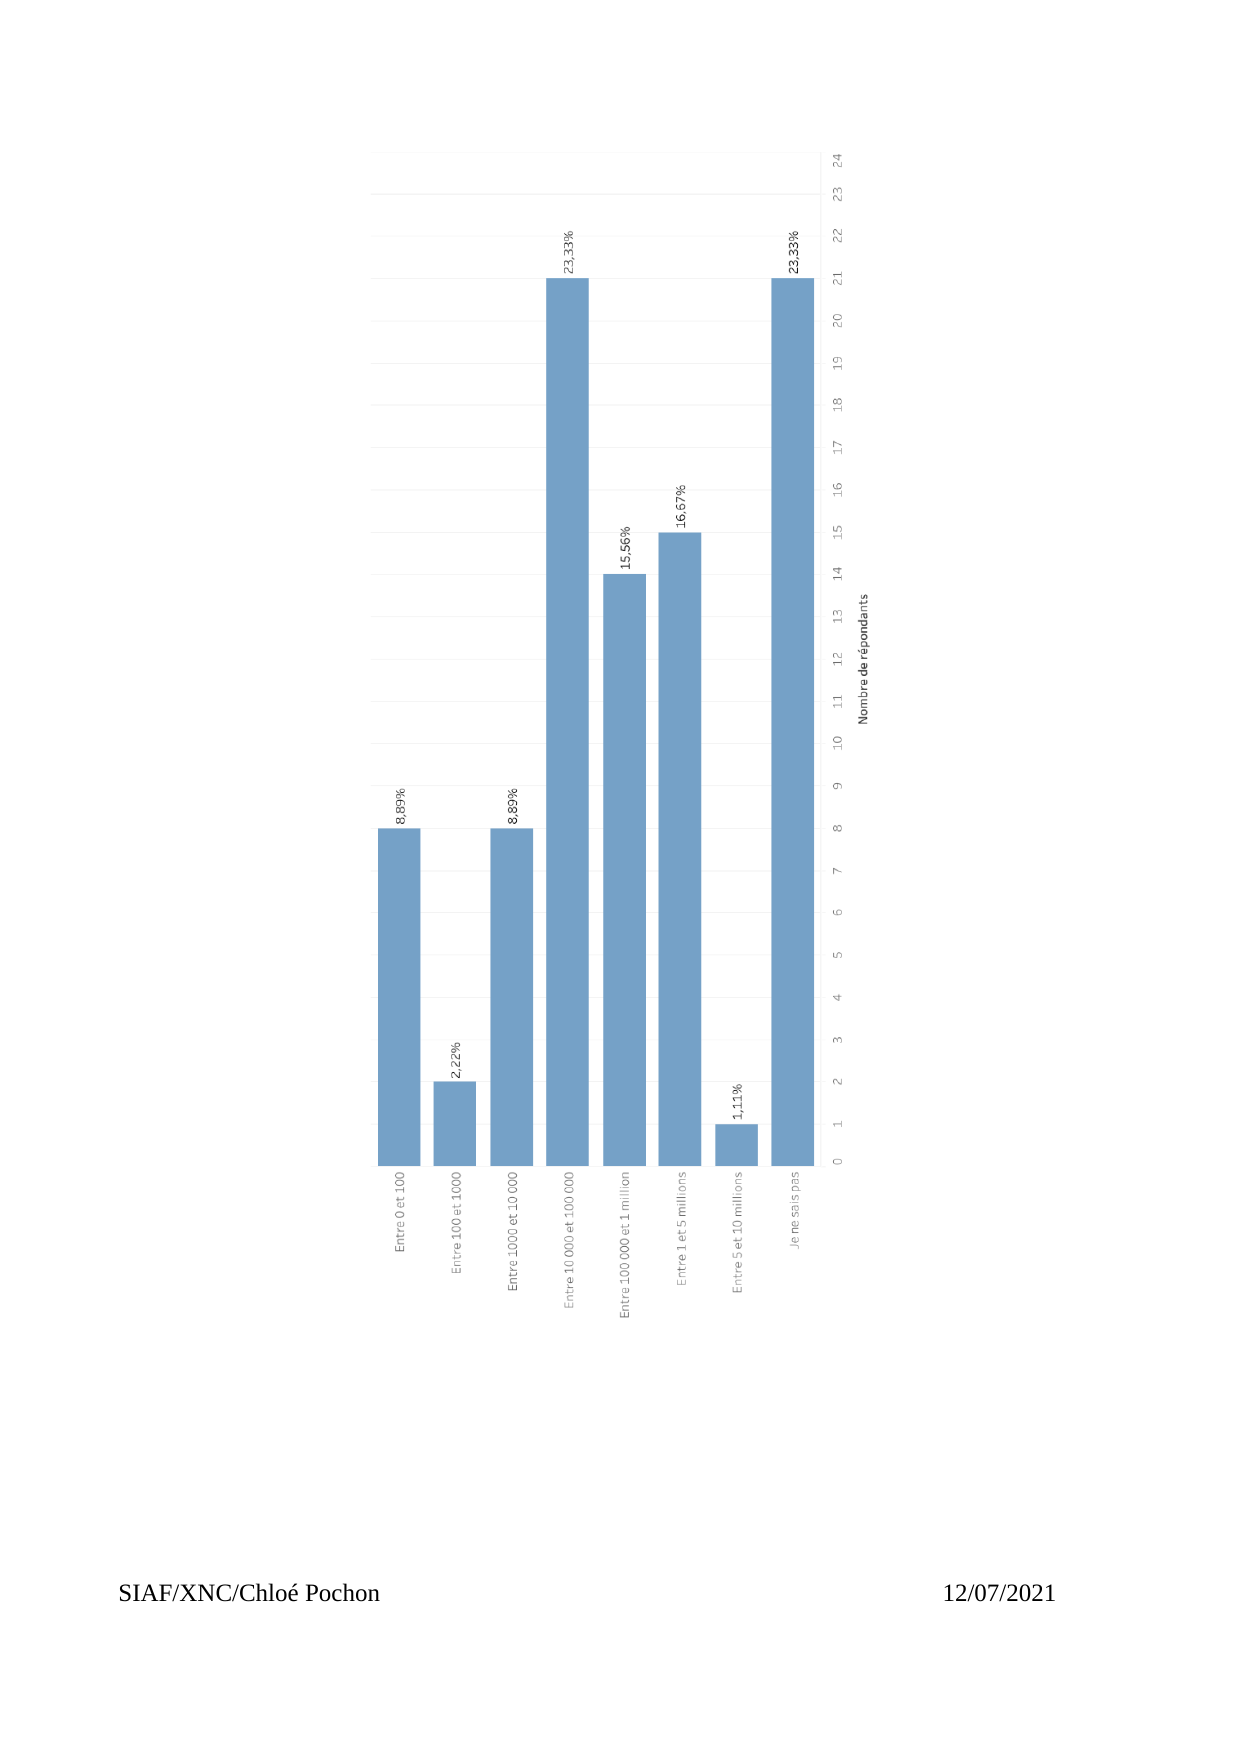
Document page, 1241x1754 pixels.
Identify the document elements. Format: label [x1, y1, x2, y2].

picture [363, 153, 877, 1392]
